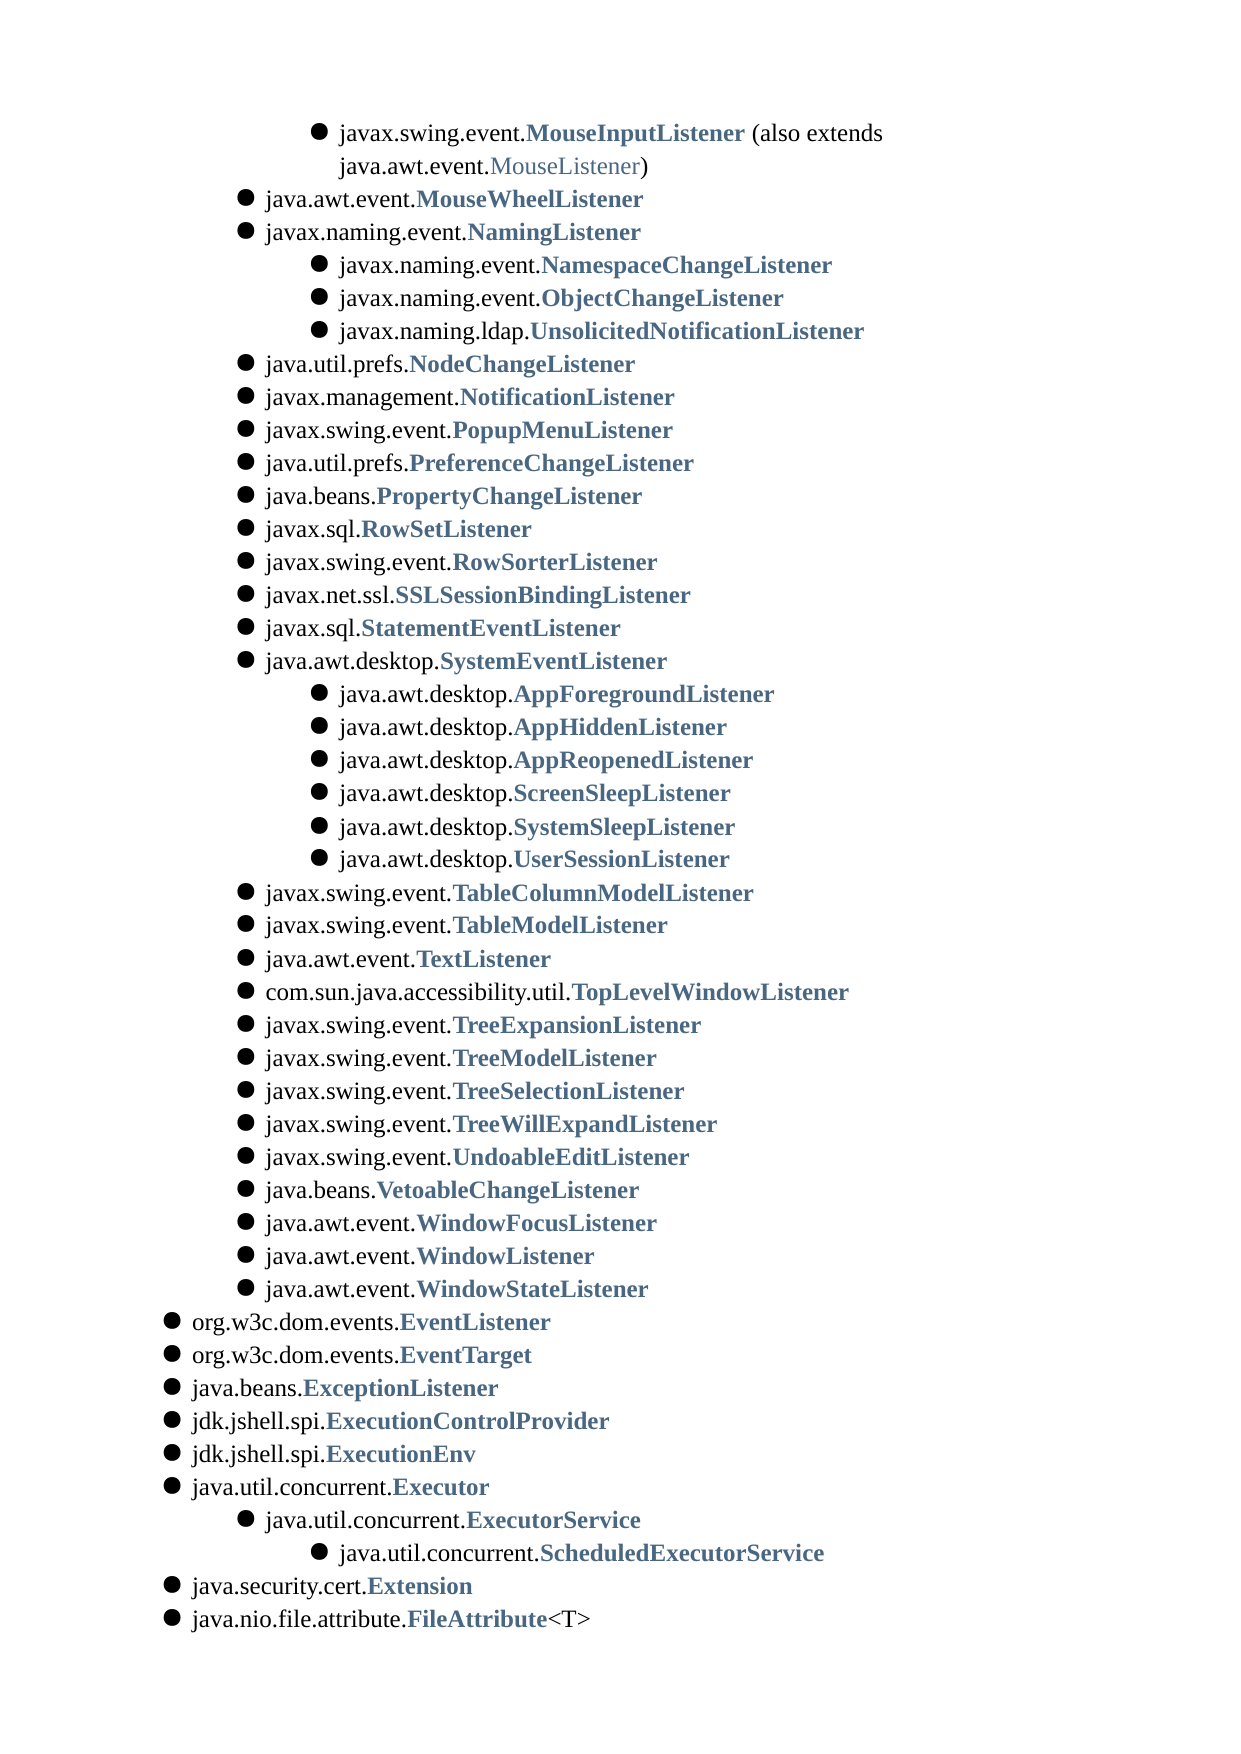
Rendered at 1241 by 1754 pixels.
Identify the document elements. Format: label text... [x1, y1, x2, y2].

list java.awt.desktop.SystemEventListener [236, 646, 1122, 675]
list java.util.concurrent.Executor [162, 1472, 1122, 1501]
list java.beans.VetoableChangeListener [236, 1175, 1122, 1203]
list java.awt.event.WindowListener [236, 1241, 1122, 1269]
list org.w3c.dom.events.EventListener [162, 1307, 1122, 1336]
list java.beans.PropertyChangeListener [236, 481, 1122, 510]
list java.awt.event.WindowStateListener [236, 1274, 1122, 1303]
list jdk.jshell.spi.ExecutionEnv [162, 1439, 1122, 1468]
list java.awt.desktop.ScreenSleepListener [309, 778, 1122, 807]
list com.sun.java.accessibility.util.TopLevelWindowListener [236, 977, 1122, 1005]
list java.util.concurrent.ExecutorService [236, 1505, 1122, 1534]
list javax.naming.event.NamingListener [236, 217, 1122, 246]
list javax.management.NotificationListener [236, 382, 1122, 411]
list javax.net.ssl.SSLSessionBindingListener [236, 580, 1122, 609]
list java.util.concurrent.ScheduledExecutorService [309, 1538, 1122, 1567]
list java.nio.file.attribute.FileAttribute<T> [162, 1604, 1122, 1633]
list javax.swing.event.TreeWillExpandListener [236, 1109, 1122, 1137]
list javax.swing.event.TableColumnModelListener [236, 878, 1122, 906]
list javax.sql.StatementEventListener [236, 613, 1122, 642]
list javax.swing.event.TreeSelectionListener [236, 1076, 1122, 1104]
list java.util.prefs.PreferenceChangeListener [236, 448, 1122, 477]
list java.awt.event.WindowFocusListener [236, 1208, 1122, 1237]
list javax.swing.event.PopupMenuListener [236, 415, 1122, 444]
list javax.swing.event.RowSorterListener [236, 547, 1122, 576]
list java.util.prefs.NodeChangeListener [236, 349, 1122, 378]
list javax.swing.event.TableModelListener [236, 911, 1122, 939]
list javax.naming.ldap.UnsolicitedNotificationListener [309, 316, 1122, 345]
list jdk.jshell.spi.ExecutionControlProvider [162, 1406, 1122, 1435]
list java.awt.desktop.AppForegroundListener [309, 679, 1122, 708]
list org.w3c.dom.events.EventTarget [162, 1340, 1122, 1369]
list java.beans.ExceptionListener [162, 1373, 1122, 1402]
list javax.swing.event.UndoableEditListener [236, 1142, 1122, 1171]
list java.awt.desktop.AppReopenedListener [309, 746, 1122, 774]
list javax.swing.event.MouseInputListener (also extends java.awt.event.MouseListener) [309, 118, 1122, 180]
list java.security.cert.Extension [162, 1571, 1122, 1600]
list java.awt.desktop.UserSessionListener [309, 844, 1122, 873]
list javax.swing.event.TreeExpansionListener [236, 1010, 1122, 1038]
list java.awt.desktop.SystemSleepListener [309, 812, 1122, 840]
list java.awt.desktop.AppHiddenListener [309, 712, 1122, 741]
list javax.naming.event.ObjectChangeListener [309, 283, 1122, 312]
list javax.sql.RowSetListener [236, 514, 1122, 543]
list java.awt.event.TextListener [236, 944, 1122, 972]
list javax.naming.event.NamespaceChangeListener [309, 250, 1122, 279]
list java.awt.event.MouseWheelListener [236, 184, 1122, 213]
list javax.swing.event.TreeModelListener [236, 1043, 1122, 1071]
